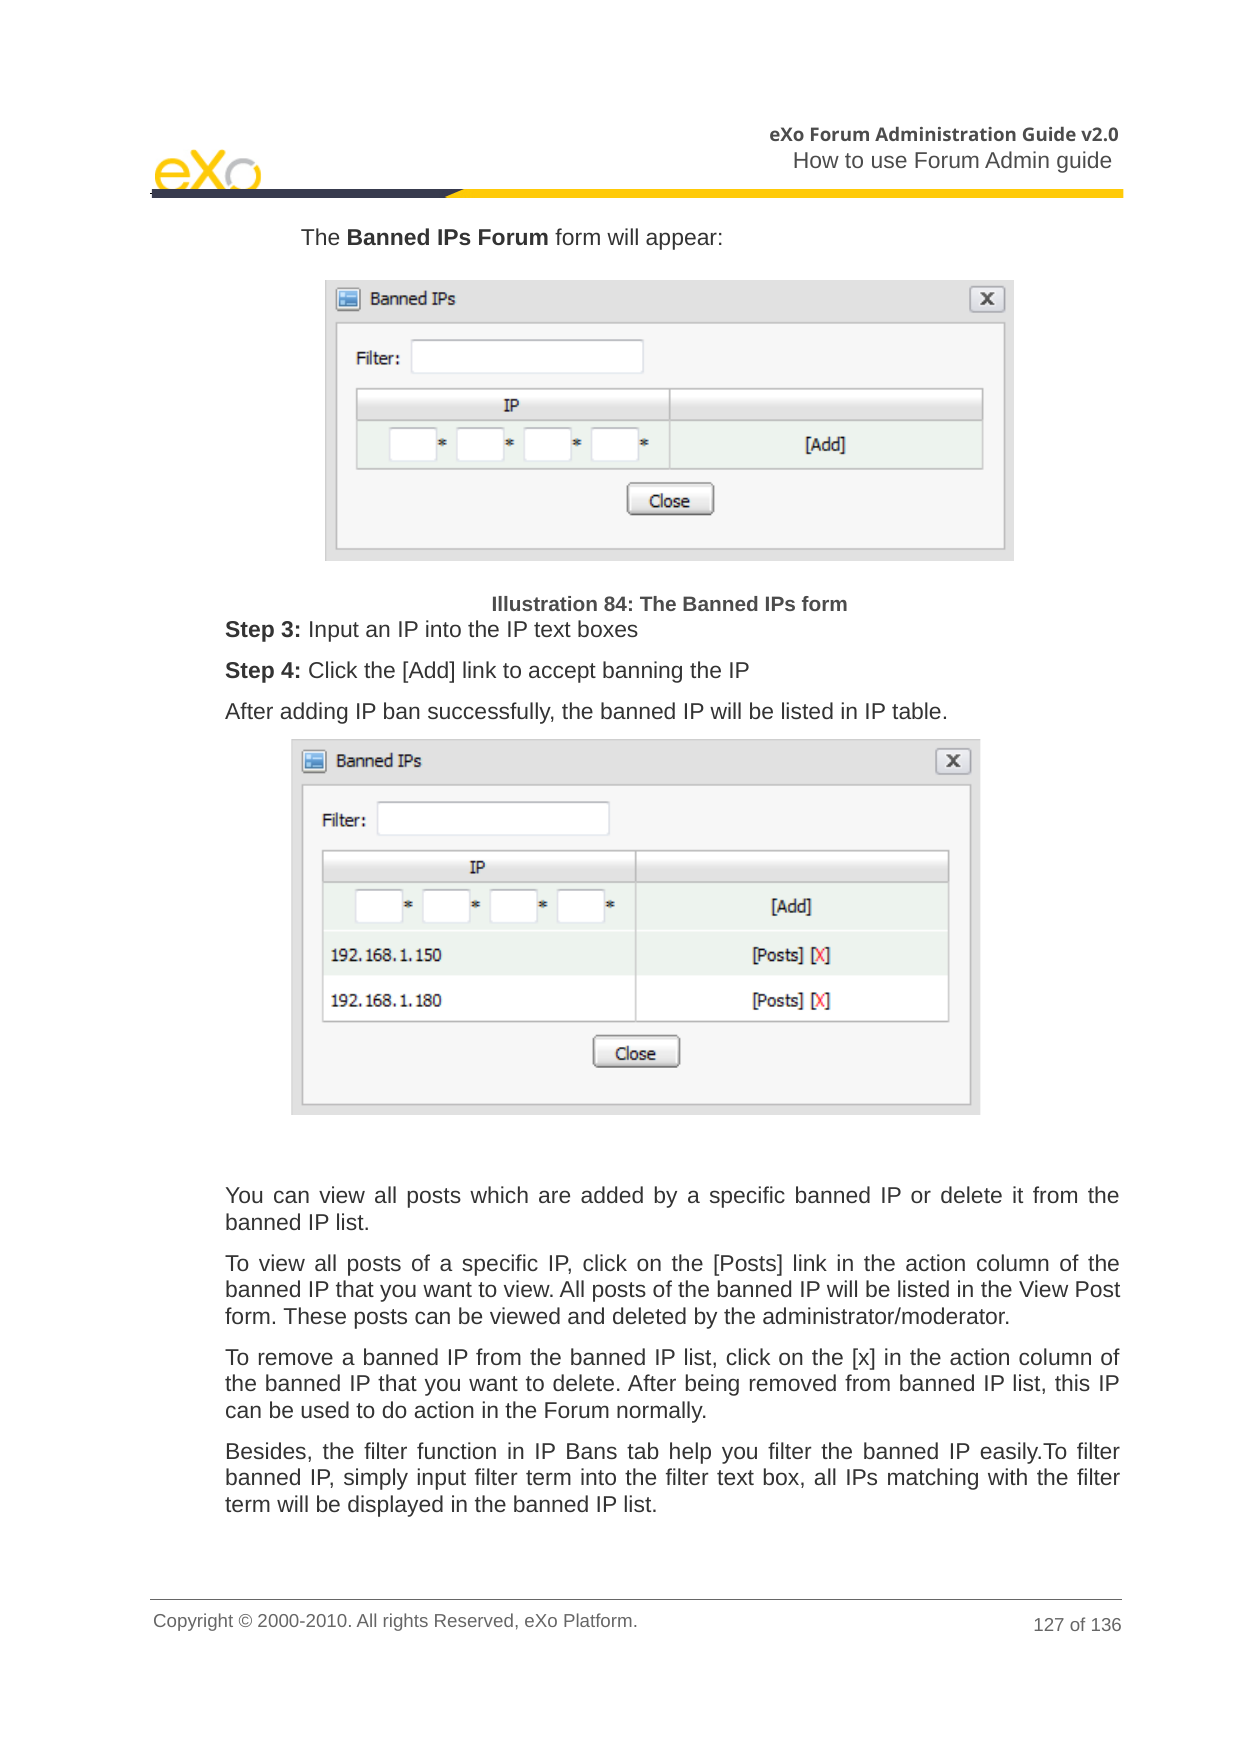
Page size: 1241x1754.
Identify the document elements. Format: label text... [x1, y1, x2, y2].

list To remove a banned IP from the banned IP list, click on the [x] in the action column of the banned IP that you want to delete. After being removed from banned IP list, this IP can be used to do action in the Forum normally. [187, 1344, 1122, 1423]
list You can view all posts which are added by a specific banned IP or delete it from the banned IP list. [187, 1182, 1122, 1235]
picture [325, 280, 1014, 561]
list Step 4: Click the [Add] link to accept banning the IP [187, 657, 1122, 683]
picture [291, 739, 981, 1115]
list Step 3: Input an IP into the IP text boxes [187, 271, 1122, 642]
list After adding IP ban successfully, the banned IP will be listed in IP table. [187, 698, 1122, 724]
list To view all posts of a specific IP, click on the [Posts] link in the action column of the banned IP that you want to view. All posts of the banned IP will be listed in the View Post form. These posts can be viewed and deleted by the administrator/moderator. [187, 1250, 1122, 1329]
list The Banned IPs Forum form will appear: [263, 223, 1122, 250]
list Illustration 84: The Banned IPs form [317, 561, 1022, 616]
list Besides, the filter function in IP Bans tab help you filter the banned IP easily.To filter banned IP, simply input filter term into the filter text box, all IPs matching with the filter term will be displayed in the banned IP list. [187, 1438, 1122, 1517]
picture [151, 149, 1124, 198]
